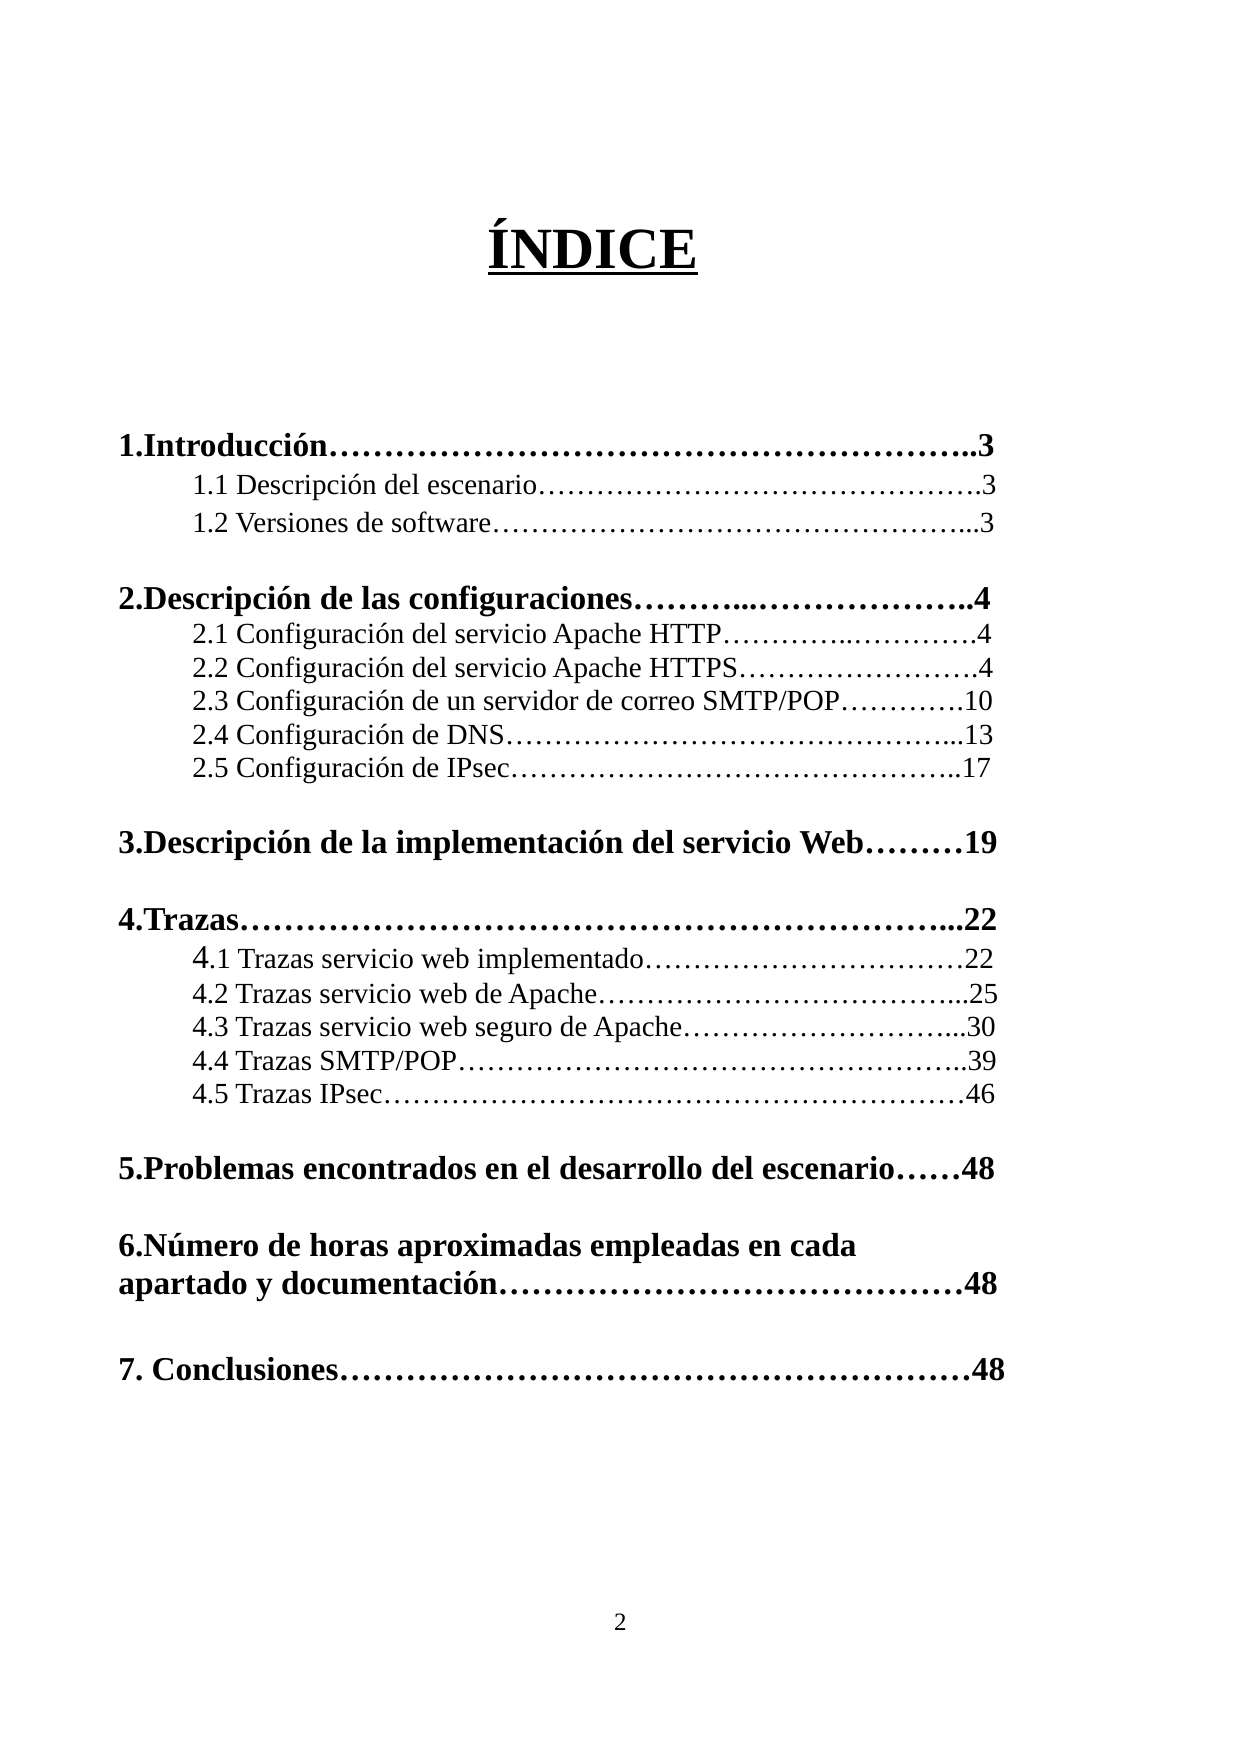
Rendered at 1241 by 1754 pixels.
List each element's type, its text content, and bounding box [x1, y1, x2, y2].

text 7. Conclusiones…………………………………………………48 [118, 1349, 1122, 1388]
text 4.1 Trazas servicio web implementado……………………………22 [118, 937, 1122, 976]
text 1.2 Versiones de software…………………………………………...3 [118, 501, 1122, 540]
text 4.3 Trazas servicio web seguro de Apache………………………...30 [118, 1009, 1122, 1043]
text 2.5 Configuración de IPsec………………………………………..17 [118, 751, 1122, 784]
text 2.4 Configuración de DNS………………………………………...13 [118, 717, 1122, 751]
text 4.Trazas………………………………………………………...22 [118, 899, 1122, 937]
text 4.5 Trazas IPsec……………………………………………………46 [118, 1076, 1122, 1110]
text 2.2 Configuración del servicio Apache HTTPS…………………….4 [118, 650, 1122, 683]
text 2.3 Configuración de un servidor de correo SMTP/POP………….10 [118, 683, 1122, 717]
text 4.2 Trazas servicio web de Apache………………………………...25 [118, 976, 1122, 1009]
text 1.1 Descripción del escenario……………………………………….3 [118, 463, 1122, 501]
text 2.1 Configuración del servicio Apache HTTP…………..………….4 [118, 616, 1122, 650]
text 3.Descripción de la implementación del servicio Web………19 [118, 822, 1122, 861]
text 4.4 Trazas SMTP/POP……………………………………………..39 [118, 1043, 1122, 1076]
text 2.Descripción de las configuraciones………...………………..4 [118, 578, 1122, 616]
text 5.Problemas encontrados en el desarrollo del escenario……48 [118, 1148, 1122, 1187]
text apartado y documentación……………………………………48 [118, 1263, 1122, 1302]
text ÍNDICE [118, 214, 1122, 281]
text 1.Introducción…………………………………………………..3 [118, 425, 1122, 463]
text 6.Número de horas aproximadas empleadas en cada [118, 1225, 1122, 1263]
